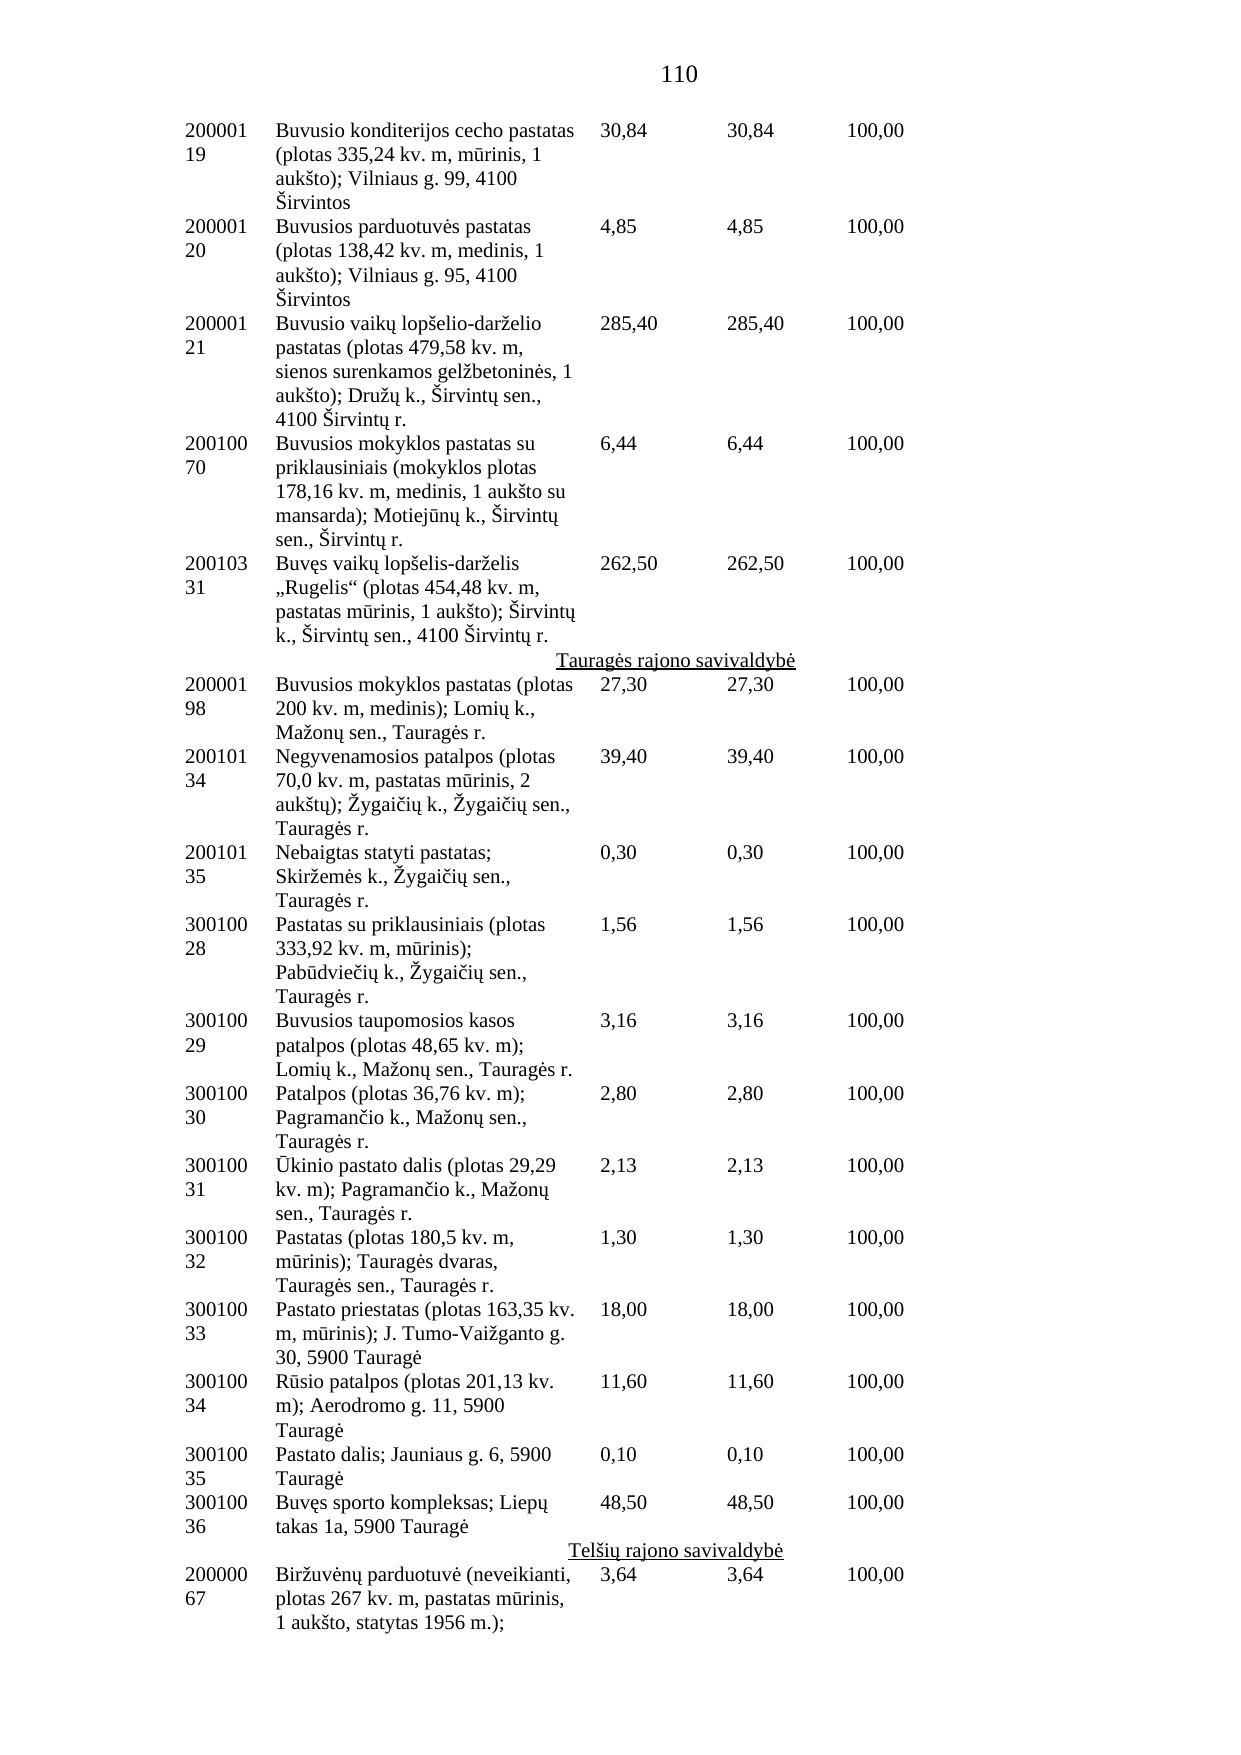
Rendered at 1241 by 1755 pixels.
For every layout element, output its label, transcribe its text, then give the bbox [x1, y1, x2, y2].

table_cell Patalpos (plotas 36,76 kv. m); Pagramančio k., Mažonų sen., Tauragės r. [264, 1081, 589, 1153]
table_cell 1,56 [589, 912, 716, 1008]
table_cell 20010134 [174, 744, 264, 840]
table_cell 30010034 [174, 1369, 264, 1442]
table_cell 3,64 [589, 1562, 716, 1634]
table_cell Buvusios taupomosios kasos patalpos (plotas 48,65 kv. m); Lomių k., Mažonų sen., Tauragės r. [264, 1009, 589, 1081]
table_cell 39,40 [716, 744, 835, 840]
table_cell 2,80 [589, 1081, 716, 1153]
table_cell 100,00 [835, 551, 942, 647]
table_cell 27,30 [589, 672, 716, 744]
table_cell 1,56 [716, 912, 835, 1008]
table_cell [942, 1562, 1069, 1634]
table_cell 100,00 [835, 840, 942, 912]
table_cell 100,00 [835, 1081, 942, 1153]
table_cell 100,00 [835, 1490, 942, 1538]
table_cell 30010032 [174, 1225, 264, 1297]
table_cell [942, 118, 1069, 214]
table_cell 48,50 [716, 1490, 835, 1538]
table_cell [942, 744, 1069, 840]
table_cell [942, 1225, 1069, 1297]
table_cell Buvęs vaikų lopšelis-darželis „Rugelis“ (plotas 454,48 kv. m, pastatas mūrinis, 1 aukšto); Širvintų k., Širvintų sen., 4100 Širvintų r. [264, 551, 589, 647]
table_cell [1069, 118, 1177, 214]
table_cell [1069, 1442, 1177, 1490]
table_cell 20010331 [174, 551, 264, 647]
table_cell 2,13 [716, 1153, 835, 1225]
table_cell [942, 311, 1069, 431]
table_cell 39,40 [589, 744, 716, 840]
table_cell [1069, 214, 1177, 311]
table_cell 30010028 [174, 912, 264, 1008]
table_cell 20000119 [174, 118, 264, 214]
table_cell 1,30 [716, 1225, 835, 1297]
table_cell [1069, 744, 1177, 840]
table_cell 20000067 [174, 1562, 264, 1634]
table_cell 100,00 [835, 1369, 942, 1442]
table_cell 100,00 [835, 311, 942, 431]
table_cell 2,13 [589, 1153, 716, 1225]
table_cell [1069, 1225, 1177, 1297]
table_cell 1,30 [589, 1225, 716, 1297]
table_cell [942, 1369, 1069, 1442]
table_cell [942, 551, 1069, 647]
table_cell [1069, 1562, 1177, 1634]
table_cell 30010035 [174, 1442, 264, 1490]
table_cell Pastatas (plotas 180,5 kv. m, mūrinis); Tauragės dvaras, Tauragės sen., Tauragės r. [264, 1225, 589, 1297]
table_cell [942, 1442, 1069, 1490]
table_cell 30,84 [716, 118, 835, 214]
table_cell 0,30 [589, 840, 716, 912]
table_cell 11,60 [716, 1369, 835, 1442]
table_cell Buvusio vaikų lopšelio-darželio pastatas (plotas 479,58 kv. m, sienos surenkamos gelžbetoninės, 1 aukšto); Družų k., Širvintų sen., 4100 Širvintų r. [264, 311, 589, 431]
table_cell [942, 1081, 1069, 1153]
table_cell [942, 912, 1069, 1008]
table_cell 262,50 [589, 551, 716, 647]
table_cell 100,00 [835, 1442, 942, 1490]
table_cell 285,40 [716, 311, 835, 431]
table_cell [942, 1297, 1069, 1369]
table_cell Biržuvėnų parduotuvė (neveikianti, plotas 267 kv. m, pastatas mūrinis, 1 aukšto, statytas 1956 m.); [264, 1562, 589, 1634]
table_cell [1069, 431, 1177, 551]
table_cell 4,85 [589, 214, 716, 311]
table_cell 100,00 [835, 1153, 942, 1225]
table_cell 0,10 [716, 1442, 835, 1490]
table_cell 262,50 [716, 551, 835, 647]
table_cell 4,85 [716, 214, 835, 311]
table_cell [942, 672, 1069, 744]
table_cell [942, 1490, 1069, 1538]
table_cell 3,64 [716, 1562, 835, 1634]
table_cell Buvusios mokyklos pastatas (plotas 200 kv. m, medinis); Lomių k., Mažonų sen., Tauragės r. [264, 672, 589, 744]
table_cell Negyvenamosios patalpos (plotas 70,0 kv. m, pastatas mūrinis, 2 aukštų); Žygaičių k., Žygaičių sen., Tauragės r. [264, 744, 589, 840]
table_cell 20000121 [174, 311, 264, 431]
table_cell [942, 431, 1069, 551]
table_cell [1069, 1297, 1177, 1369]
table_cell 30010029 [174, 1009, 264, 1081]
table_cell [1069, 672, 1177, 744]
table_cell [942, 1009, 1069, 1081]
table_cell [1069, 1153, 1177, 1225]
table_cell Buvęs sporto kompleksas; Liepų takas 1a, 5900 Tauragė [264, 1490, 589, 1538]
table_cell 6,44 [589, 431, 716, 551]
table_cell [942, 1153, 1069, 1225]
table_cell 285,40 [589, 311, 716, 431]
table_cell 100,00 [835, 118, 942, 214]
table_cell 30010031 [174, 1153, 264, 1225]
table_cell 20010070 [174, 431, 264, 551]
table_cell [942, 214, 1069, 311]
table_cell 100,00 [835, 672, 942, 744]
table_cell Rūsio patalpos (plotas 201,13 kv. m); Aerodromo g. 11, 5900 Tauragė [264, 1369, 589, 1442]
table_cell 100,00 [835, 431, 942, 551]
table_cell Pastato priestatas (plotas 163,35 kv. m, mūrinis); J. Tumo-Vaižganto g. 30, 5900 Tauragė [264, 1297, 589, 1369]
table_cell Tauragės rajono savivaldybė [174, 648, 1177, 672]
table_cell 30010030 [174, 1081, 264, 1153]
table_cell 100,00 [835, 1297, 942, 1369]
table_cell Telšių rajono savivaldybė [174, 1538, 1177, 1562]
table_cell 30,84 [589, 118, 716, 214]
table_cell 0,10 [589, 1442, 716, 1490]
table_cell [1069, 551, 1177, 647]
table_cell 20000120 [174, 214, 264, 311]
table_cell 100,00 [835, 1562, 942, 1634]
table_cell 100,00 [835, 912, 942, 1008]
table_cell Pastato dalis; Jauniaus g. 6, 5900 Tauragė [264, 1442, 589, 1490]
table_cell [1069, 840, 1177, 912]
table_cell [1069, 912, 1177, 1008]
table_cell 20010135 [174, 840, 264, 912]
table_cell 100,00 [835, 744, 942, 840]
table_cell 2,80 [716, 1081, 835, 1153]
table_cell 0,30 [716, 840, 835, 912]
table_cell 100,00 [835, 1225, 942, 1297]
table_cell Nebaigtas statyti pastatas; Skiržemės k., Žygaičių sen., Tauragės r. [264, 840, 589, 912]
table_cell 27,30 [716, 672, 835, 744]
table_cell Buvusio konditerijos cecho pastatas (plotas 335,24 kv. m, mūrinis, 1 aukšto); Vilniaus g. 99, 4100 Širvintos [264, 118, 589, 214]
table_cell Buvusios mokyklos pastatas su priklausiniais (mokyklos plotas 178,16 kv. m, medinis, 1 aukšto su mansarda); Motiejūnų k., Širvintų sen., Širvintų r. [264, 431, 589, 551]
table_cell [1069, 1081, 1177, 1153]
table_cell [942, 840, 1069, 912]
table_cell 6,44 [716, 431, 835, 551]
table_cell [1069, 1009, 1177, 1081]
table_cell [1069, 1490, 1177, 1538]
table_cell 3,16 [589, 1009, 716, 1081]
table_cell [1069, 311, 1177, 431]
table_cell Buvusios parduotuvės pastatas (plotas 138,42 kv. m, medinis, 1 aukšto); Vilniaus g. 95, 4100 Širvintos [264, 214, 589, 311]
table_cell Ūkinio pastato dalis (plotas 29,29 kv. m); Pagramančio k., Mažonų sen., Tauragės r. [264, 1153, 589, 1225]
table_cell Pastatas su priklausiniais (plotas 333,92 kv. m, mūrinis); Pabūdviečių k., Žygaičių sen., Tauragės r. [264, 912, 589, 1008]
table_cell 18,00 [716, 1297, 835, 1369]
table_cell 18,00 [589, 1297, 716, 1369]
table_cell 20000198 [174, 672, 264, 744]
table_cell 30010033 [174, 1297, 264, 1369]
table_cell 30010036 [174, 1490, 264, 1538]
table_cell 100,00 [835, 1009, 942, 1081]
table_cell 11,60 [589, 1369, 716, 1442]
table_cell 48,50 [589, 1490, 716, 1538]
table_cell 100,00 [835, 214, 942, 311]
table_cell [1069, 1369, 1177, 1442]
table_cell 3,16 [716, 1009, 835, 1081]
